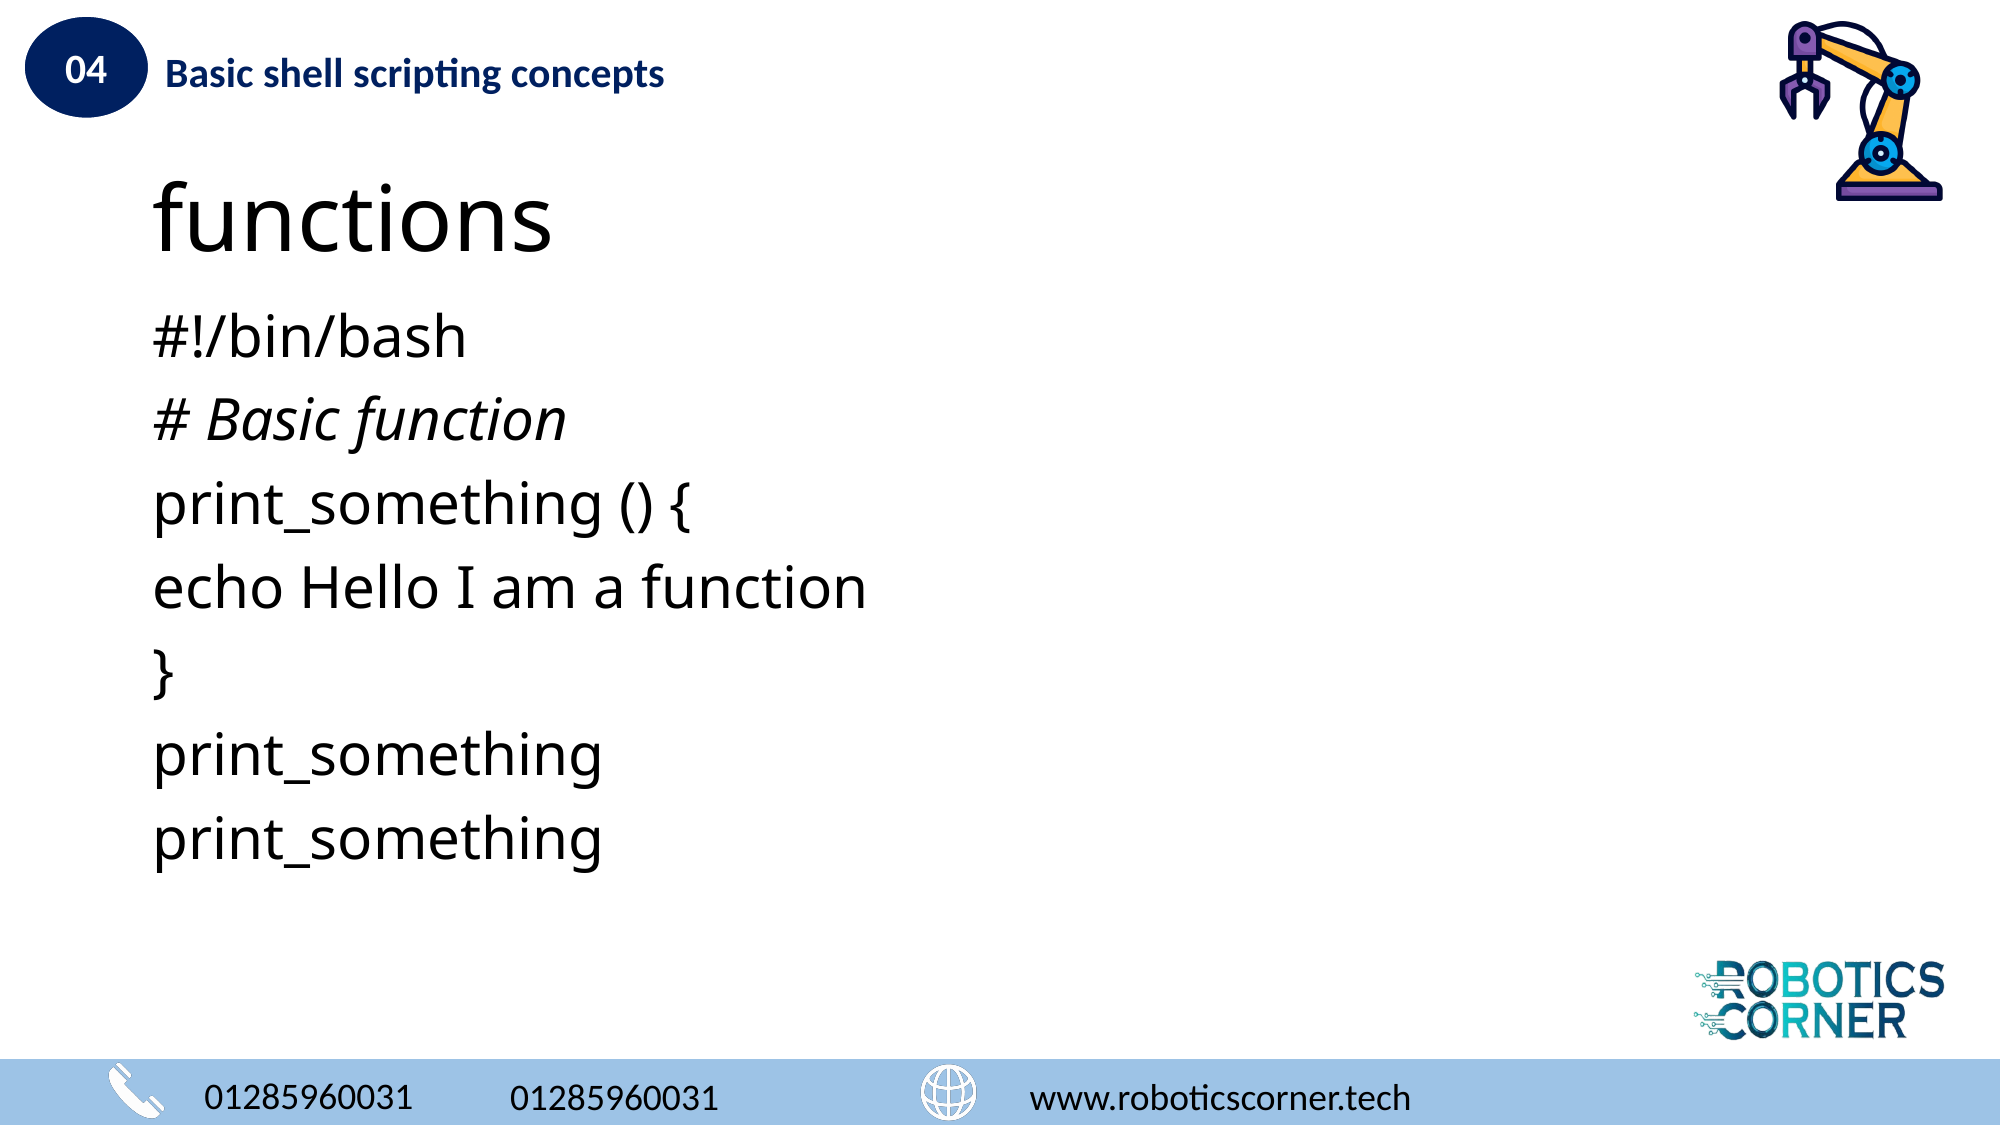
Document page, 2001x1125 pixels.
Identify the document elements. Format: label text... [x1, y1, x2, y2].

title functions [137, 112, 1863, 299]
picture [1771, 21, 1951, 201]
picture [103, 1057, 170, 1124]
text_box www.roboticscorner.tech [1014, 1065, 1546, 1125]
text_box Basic shell scripting concepts [150, 38, 705, 154]
list #!/bin/bash # Basic function print_something () { echo Hello I am a function } print_something print_something [137, 299, 1863, 1014]
text_box 04 [22, 14, 150, 121]
text_box 01285960031 [189, 1064, 495, 1125]
text_box [981, 1059, 1680, 1125]
picture [915, 1059, 981, 1125]
text_box [1953, 1059, 2000, 1125]
picture [1680, 859, 1953, 1125]
text_box [0, 1059, 915, 1125]
text_box 01285960031 [495, 1064, 827, 1125]
